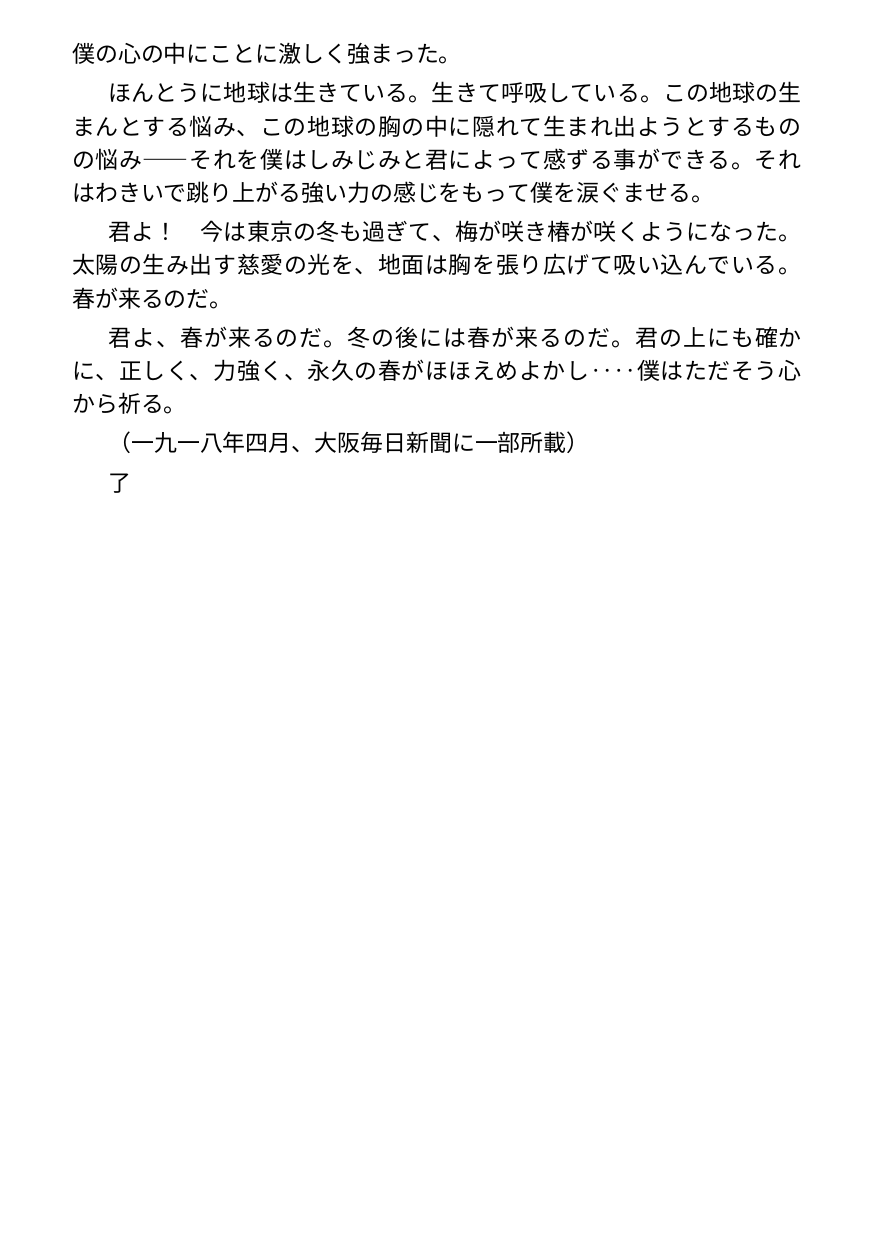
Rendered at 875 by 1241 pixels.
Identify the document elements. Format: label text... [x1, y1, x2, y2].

text ほんとうに地球は生きている。生きて呼吸している。この地球の生まんとする悩み、この地球の胸の中に隠れて生まれ出ようとするものの悩み――それを僕はしみじみと君によって感ずる事ができる。それはわきいで跳り上がる強い力の感じをもって僕を涙ぐませる。 [72, 75, 802, 208]
text 了 [72, 464, 802, 498]
text （一九一八年四月、大阪毎日新聞に一部所載） [72, 425, 802, 458]
text 僕の心の中にことに激しく強まった。 [72, 36, 802, 69]
text 君よ！ 今は東京の冬も過ぎて、梅が咲き椿が咲くようになった。太陽の生み出す慈愛の光を、地面は胸を張り広げて吸い込んでいる。春が来るのだ。 [72, 214, 802, 314]
text 君よ、春が来るのだ。冬の後には春が来るのだ。君の上にも確かに、正しく、力強く、永久の春がほほえめよかし‥‥僕はただそう心から祈る。 [72, 320, 802, 419]
